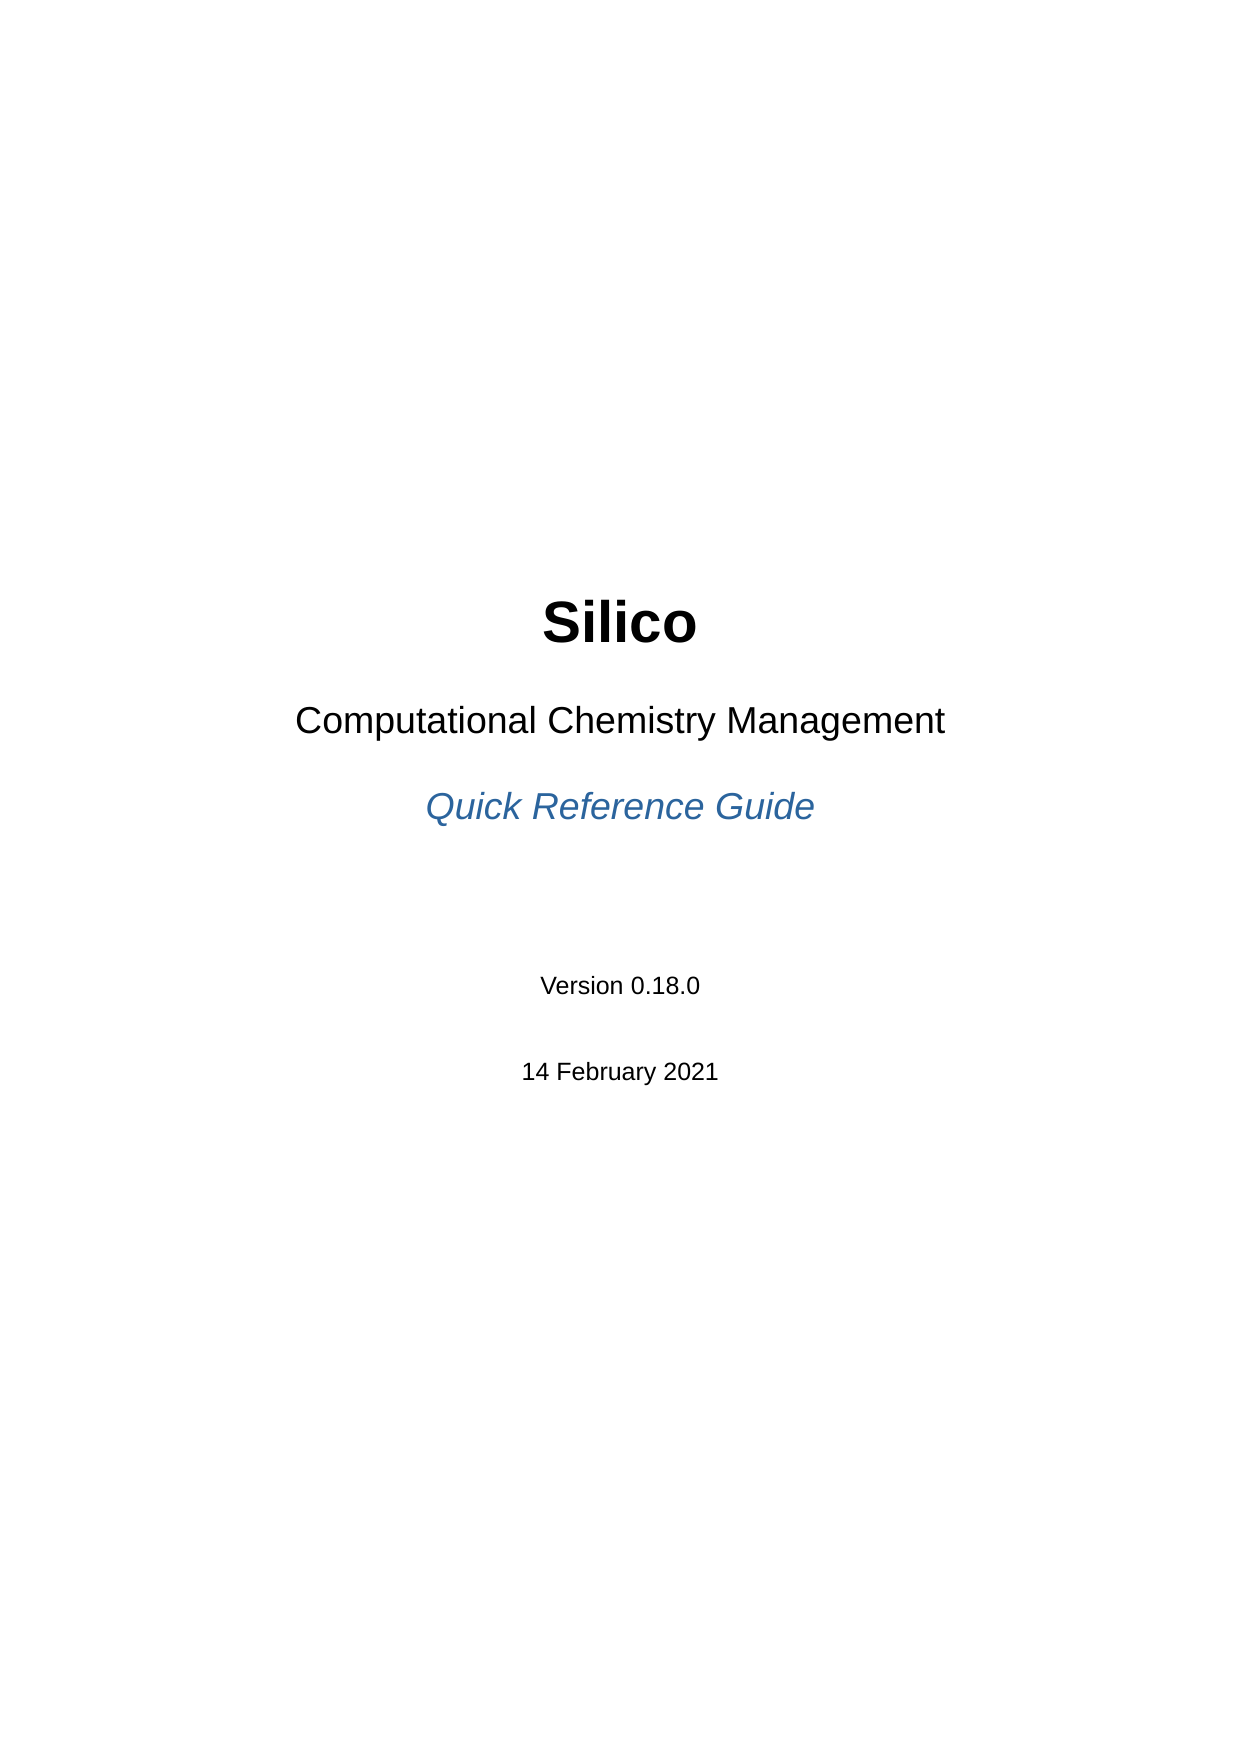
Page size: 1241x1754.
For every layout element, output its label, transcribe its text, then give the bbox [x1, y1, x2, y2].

text Silico [118, 588, 1122, 655]
text Computational Chemistry Management [118, 698, 1122, 741]
text Version 0.18.0 [118, 971, 1122, 1000]
text Quick Reference Guide [118, 784, 1122, 827]
text 14 February 2021 [118, 1057, 1122, 1086]
